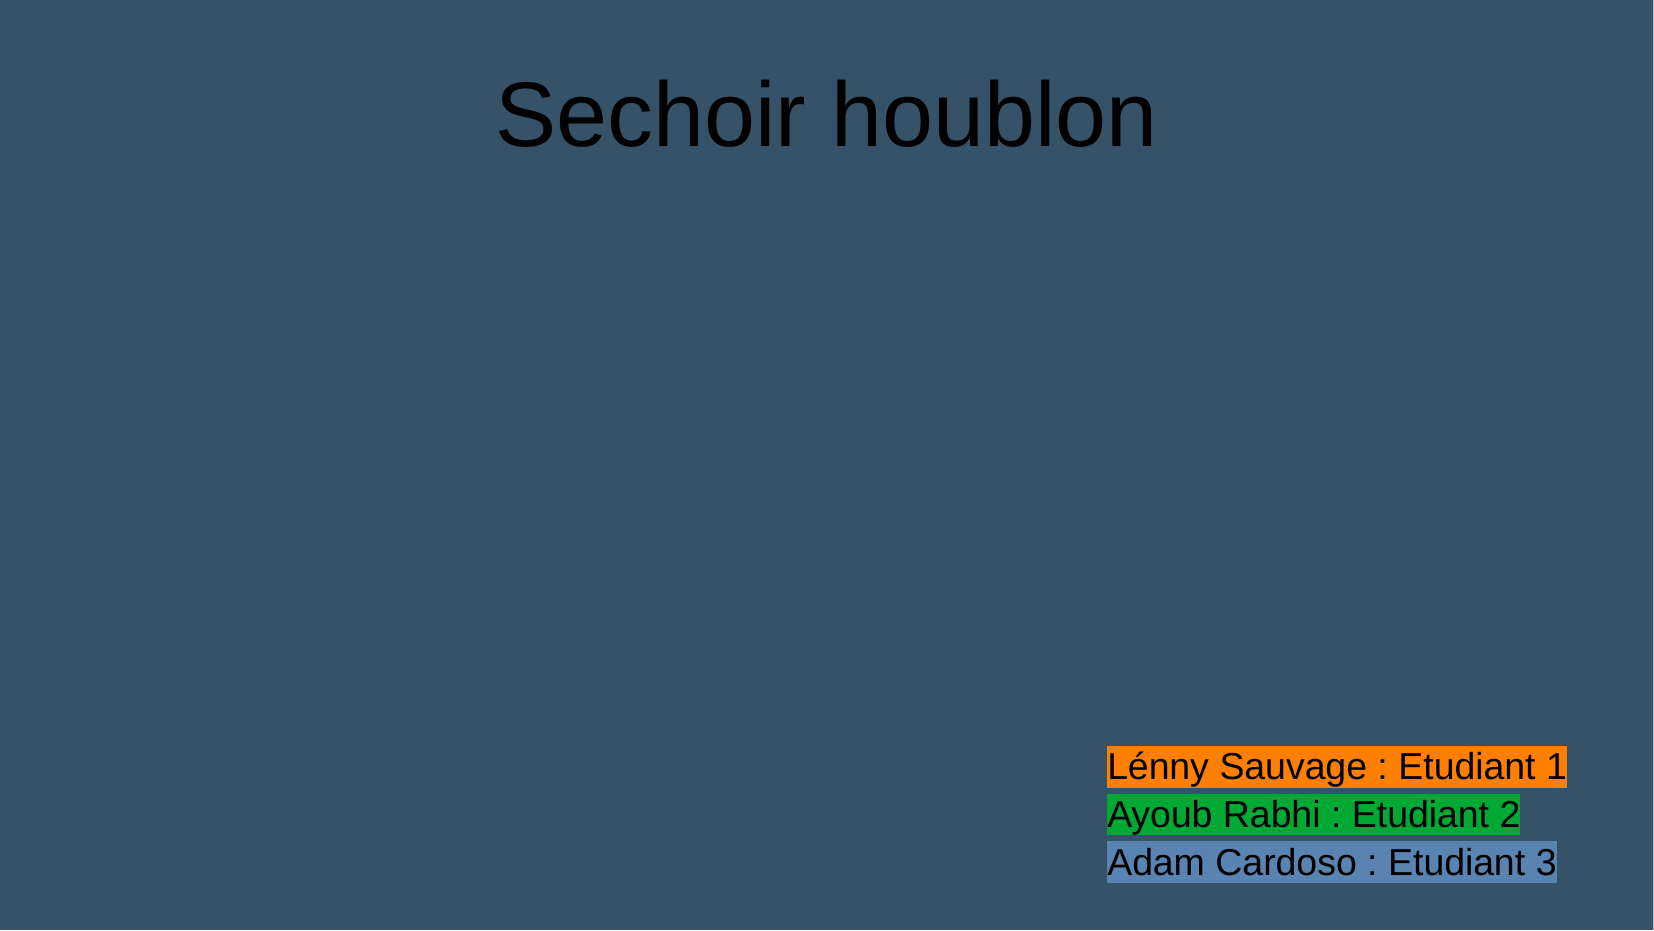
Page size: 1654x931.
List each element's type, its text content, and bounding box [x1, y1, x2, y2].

text_box Lénny Sauvage : Etudiant 1 Ayoub Rabhi : Etudiant 2 Adam Cardoso : Etudiant 3 [1092, 738, 1625, 891]
title Sechoir houblon [82, 37, 1571, 193]
